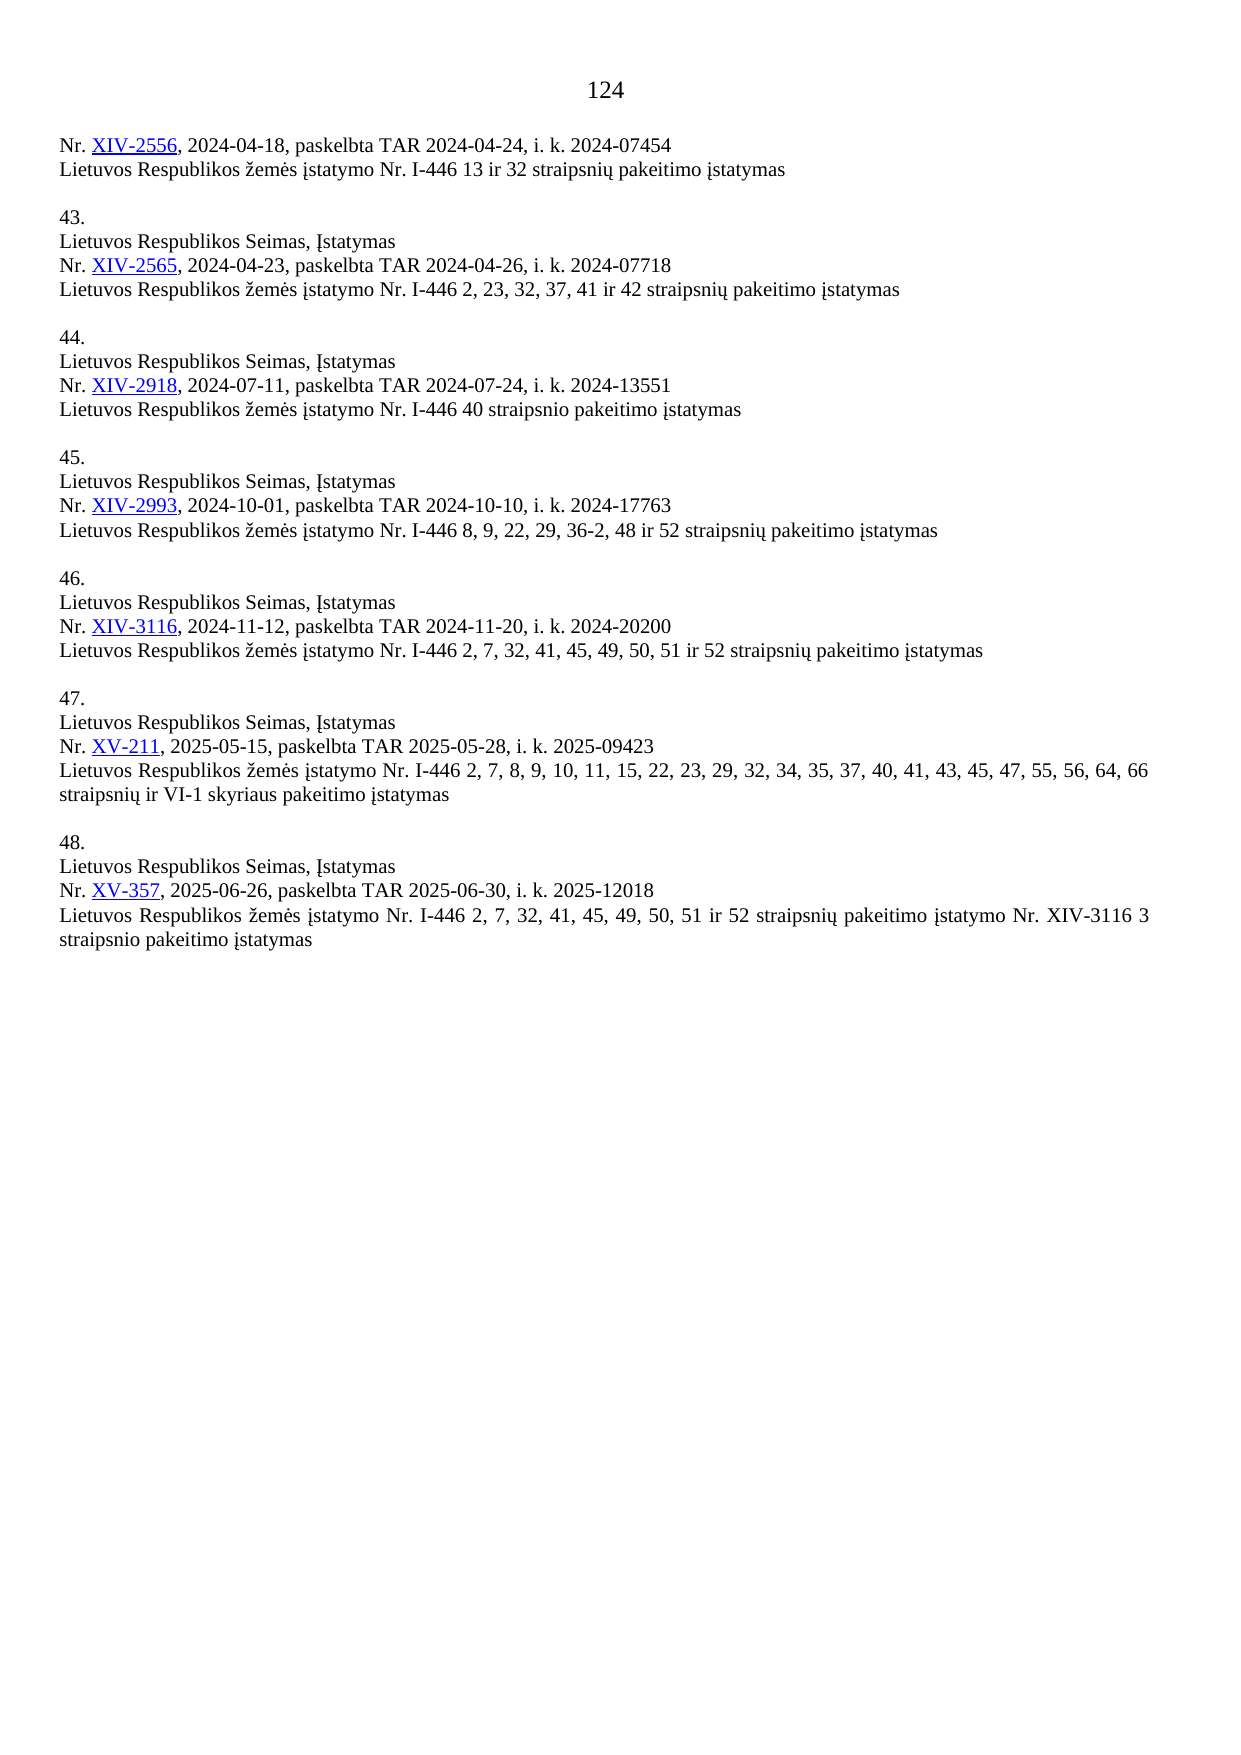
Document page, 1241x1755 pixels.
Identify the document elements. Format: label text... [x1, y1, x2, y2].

text Nr. XV-211, 2025-05-15, paskelbta TAR 2025-05-28, i. k. 2025-09423 [59, 734, 1152, 758]
text 46. [59, 566, 1152, 590]
text Nr. XIV-3116, 2024-11-12, paskelbta TAR 2024-11-20, i. k. 2024-20200 [59, 614, 1152, 638]
text Nr. XIV-2993, 2024-10-01, paskelbta TAR 2024-10-10, i. k. 2024-17763 [59, 493, 1152, 517]
text Lietuvos Respublikos žemės įstatymo Nr. I-446 2, 7, 8, 9, 10, 11, 15, 22, 23, 29, 32, 34, 35, 37, 40, 41, 43, 45, 47, 55, 56, 64, 66 straipsnių ir VI-1 skyriaus pakeitimo įstatymas [59, 758, 1152, 806]
text Lietuvos Respublikos Seimas, Įstatymas [59, 710, 1152, 734]
text Lietuvos Respublikos Seimas, Įstatymas [59, 590, 1152, 614]
text Lietuvos Respublikos žemės įstatymo Nr. I-446 8, 9, 22, 29, 36-2, 48 ir 52 straipsnių pakeitimo įstatymas [59, 517, 1152, 542]
text Nr. XIV-2556, 2024-04-18, paskelbta TAR 2024-04-24, i. k. 2024-07454 [59, 132, 1152, 157]
text Lietuvos Respublikos žemės įstatymo Nr. I-446 2, 23, 32, 37, 41 ir 42 straipsnių pakeitimo įstatymas [59, 277, 1152, 301]
text 47. [59, 686, 1152, 710]
text 48. [59, 830, 1152, 854]
text Lietuvos Respublikos žemės įstatymo Nr. I-446 2, 7, 32, 41, 45, 49, 50, 51 ir 52 straipsnių pakeitimo įstatymo Nr. XIV-3116 3 straipsnio pakeitimo įstatymas [59, 902, 1152, 951]
text 44. [59, 325, 1152, 349]
text Lietuvos Respublikos Seimas, Įstatymas [59, 854, 1152, 878]
text Lietuvos Respublikos žemės įstatymo Nr. I-446 40 straipsnio pakeitimo įstatymas [59, 397, 1152, 421]
text 45. [59, 445, 1152, 469]
text Nr. XV-357, 2025-06-26, paskelbta TAR 2025-06-30, i. k. 2025-12018 [59, 878, 1152, 902]
text Lietuvos Respublikos Seimas, Įstatymas [59, 349, 1152, 373]
text Nr. XIV-2918, 2024-07-11, paskelbta TAR 2024-07-24, i. k. 2024-13551 [59, 373, 1152, 397]
text Lietuvos Respublikos Seimas, Įstatymas [59, 229, 1152, 253]
text Lietuvos Respublikos Seimas, Įstatymas [59, 469, 1152, 493]
text 43. [59, 205, 1152, 229]
text Nr. XIV-2565, 2024-04-23, paskelbta TAR 2024-04-26, i. k. 2024-07718 [59, 253, 1152, 277]
text Lietuvos Respublikos žemės įstatymo Nr. I-446 2, 7, 32, 41, 45, 49, 50, 51 ir 52 straipsnių pakeitimo įstatymas [59, 638, 1152, 662]
text Lietuvos Respublikos žemės įstatymo Nr. I-446 13 ir 32 straipsnių pakeitimo įstatymas [59, 157, 1152, 181]
